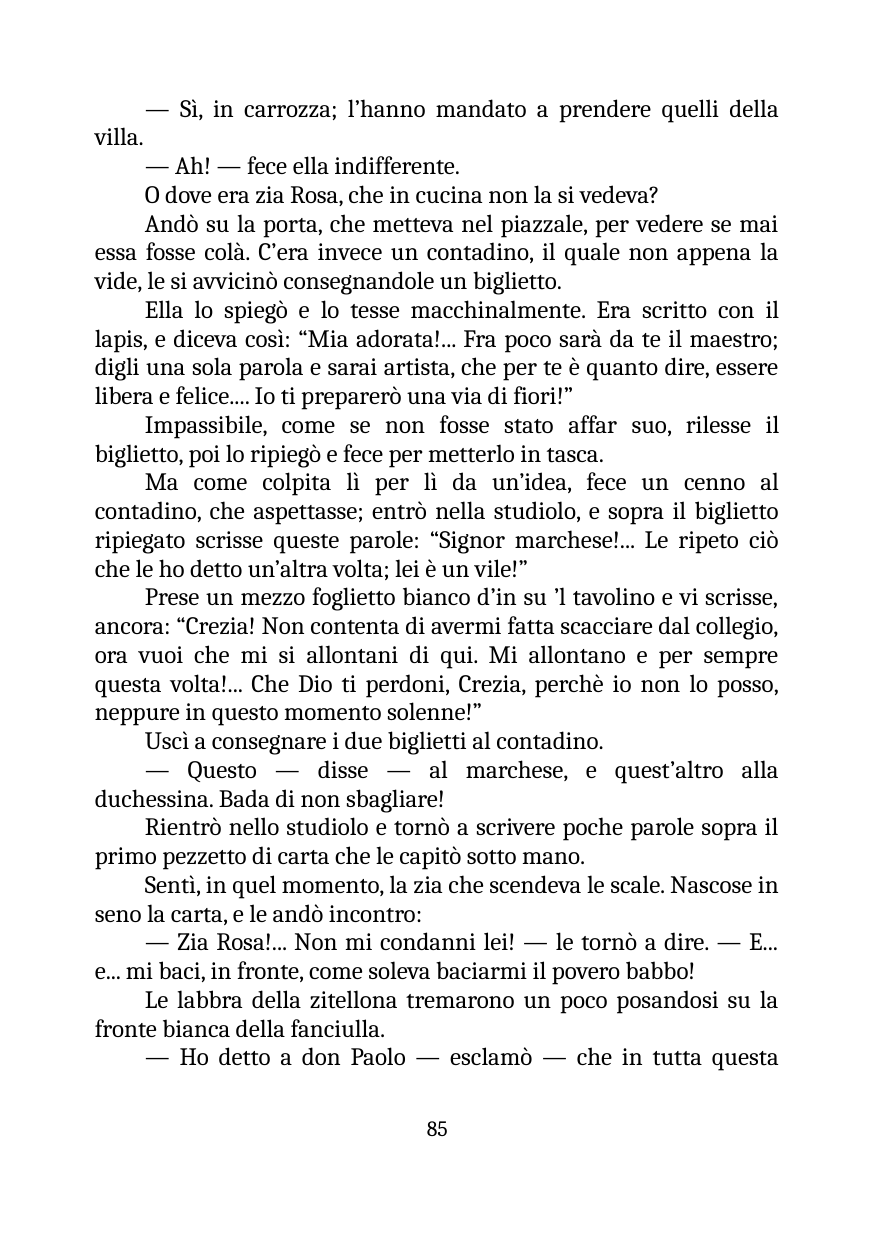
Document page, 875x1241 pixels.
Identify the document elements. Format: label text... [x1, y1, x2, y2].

text Uscì a consegnare i due biglietti al contadino. [94, 727, 779, 756]
text O dove era zia Rosa, che in cucina non la si vedeva? [94, 181, 779, 209]
text — Sì, in carrozza; l’hanno mandato a prendere quelli della villa. [94, 94, 779, 152]
text Impassibile, come se non fosse stato affar suo, rilesse il biglietto, poi lo ripiegò e fece per metterlo in tasca. [94, 411, 779, 468]
text — Questo — disse — al marchese, e quest’altro alla duchessina. Bada di non sbagliare! [94, 756, 779, 813]
text Andò su la porta, che metteva nel piazzale, per vedere se mai essa fosse colà. C’era invece un contadino, il quale non appena la vide, le si avvicinò consegnandole un biglietto. [94, 209, 779, 296]
text Ella lo spiegò e lo tesse macchinalmente. Era scritto con il lapis, e diceva così: “Mia adorata!... Fra poco sarà da te il maestro; digli una sola parola e sarai artista, che per te è quanto dire, essere libera e felice.... Io ti preparerò una via di fiori!” [94, 296, 779, 411]
text — Zia Rosa!... Non mi condanni lei! — le tornò a dire. — E... e... mi baci, in fronte, come soleva baciarmi il povero babbo! [94, 928, 779, 986]
text Sentì, in quel momento, la zia che scendeva le scale. Nascose in seno la carta, e le andò incontro: [94, 871, 779, 928]
text — Ho detto a don Paolo — esclamò — che in tutta questa [94, 1043, 779, 1072]
text Le labbra della zitellona tremarono un poco posandosi su la fronte bianca della fanciulla. [94, 986, 779, 1043]
text Ma come colpita lì per lì da un’idea, fece un cenno al contadino, che aspettasse; entrò nella studiolo, e sopra il biglietto ripiegato scrisse queste parole: “Signor marchese!... Le ripeto ciò che le ho detto un’altra volta; lei è un vile!” [94, 468, 779, 583]
text Rientrò nello studiolo e tornò a scrivere poche parole sopra il primo pezzetto di carta che le capitò sotto mano. [94, 813, 779, 871]
text — Ah! — fece ella indifferente. [94, 152, 779, 181]
text Prese un mezzo foglietto bianco d’in su ’l tavolino e vi scrisse, ancora: “Crezia! Non contenta di avermi fatta scacciare dal collegio, ora vuoi che mi si allontani di qui. Mi allontano e per sempre questa volta!... Che Dio ti perdoni, Crezia, perchè io non lo posso, neppure in questo momento solenne!” [94, 583, 779, 727]
